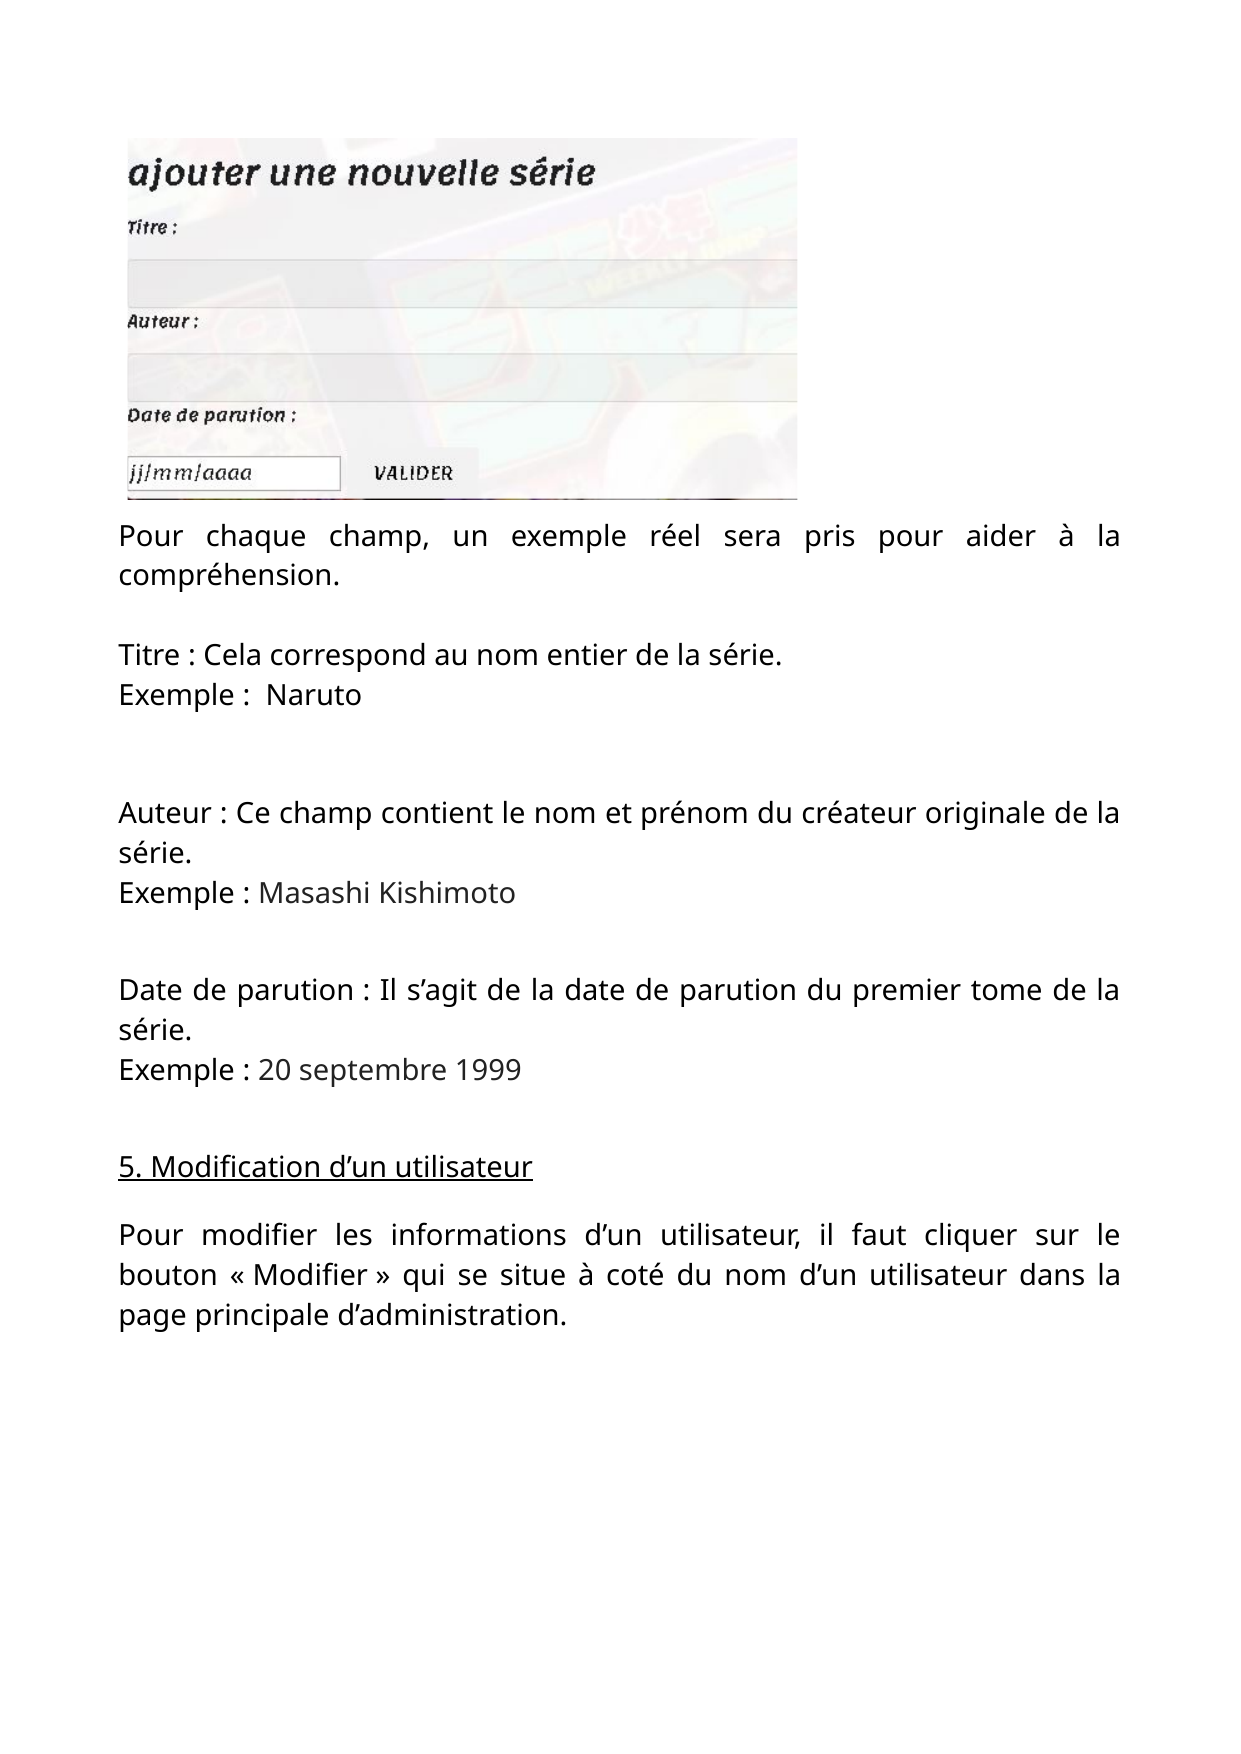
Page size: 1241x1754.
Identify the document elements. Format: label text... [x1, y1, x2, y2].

text Pour chaque champ, un exemple réel sera pris pour aider à la compréhension. [118, 515, 1122, 594]
picture [127, 138, 798, 500]
text Exemple : Naruto [118, 674, 1122, 713]
text Titre : Cela correspond au nom entier de la série. [118, 634, 1122, 674]
text Pour modifier les informations d’un utilisateur, il faut cliquer sur le bouton « Modifier » qui se situe à coté du nom d’un utilisateur dans la page principale d’administration. [118, 1214, 1122, 1333]
text Exemple : Masashi Kishimoto [118, 872, 1122, 912]
text Date de parution : Il s’agit de la date de parution du premier tome de la série. [118, 969, 1122, 1049]
text Auteur : Ce champ contient le nom et prénom du créateur originale de la série. [118, 793, 1122, 872]
text Exemple : 20 septembre 1999 [118, 1049, 1122, 1088]
text 5. Modification d’un utilisateur [118, 1146, 1122, 1186]
